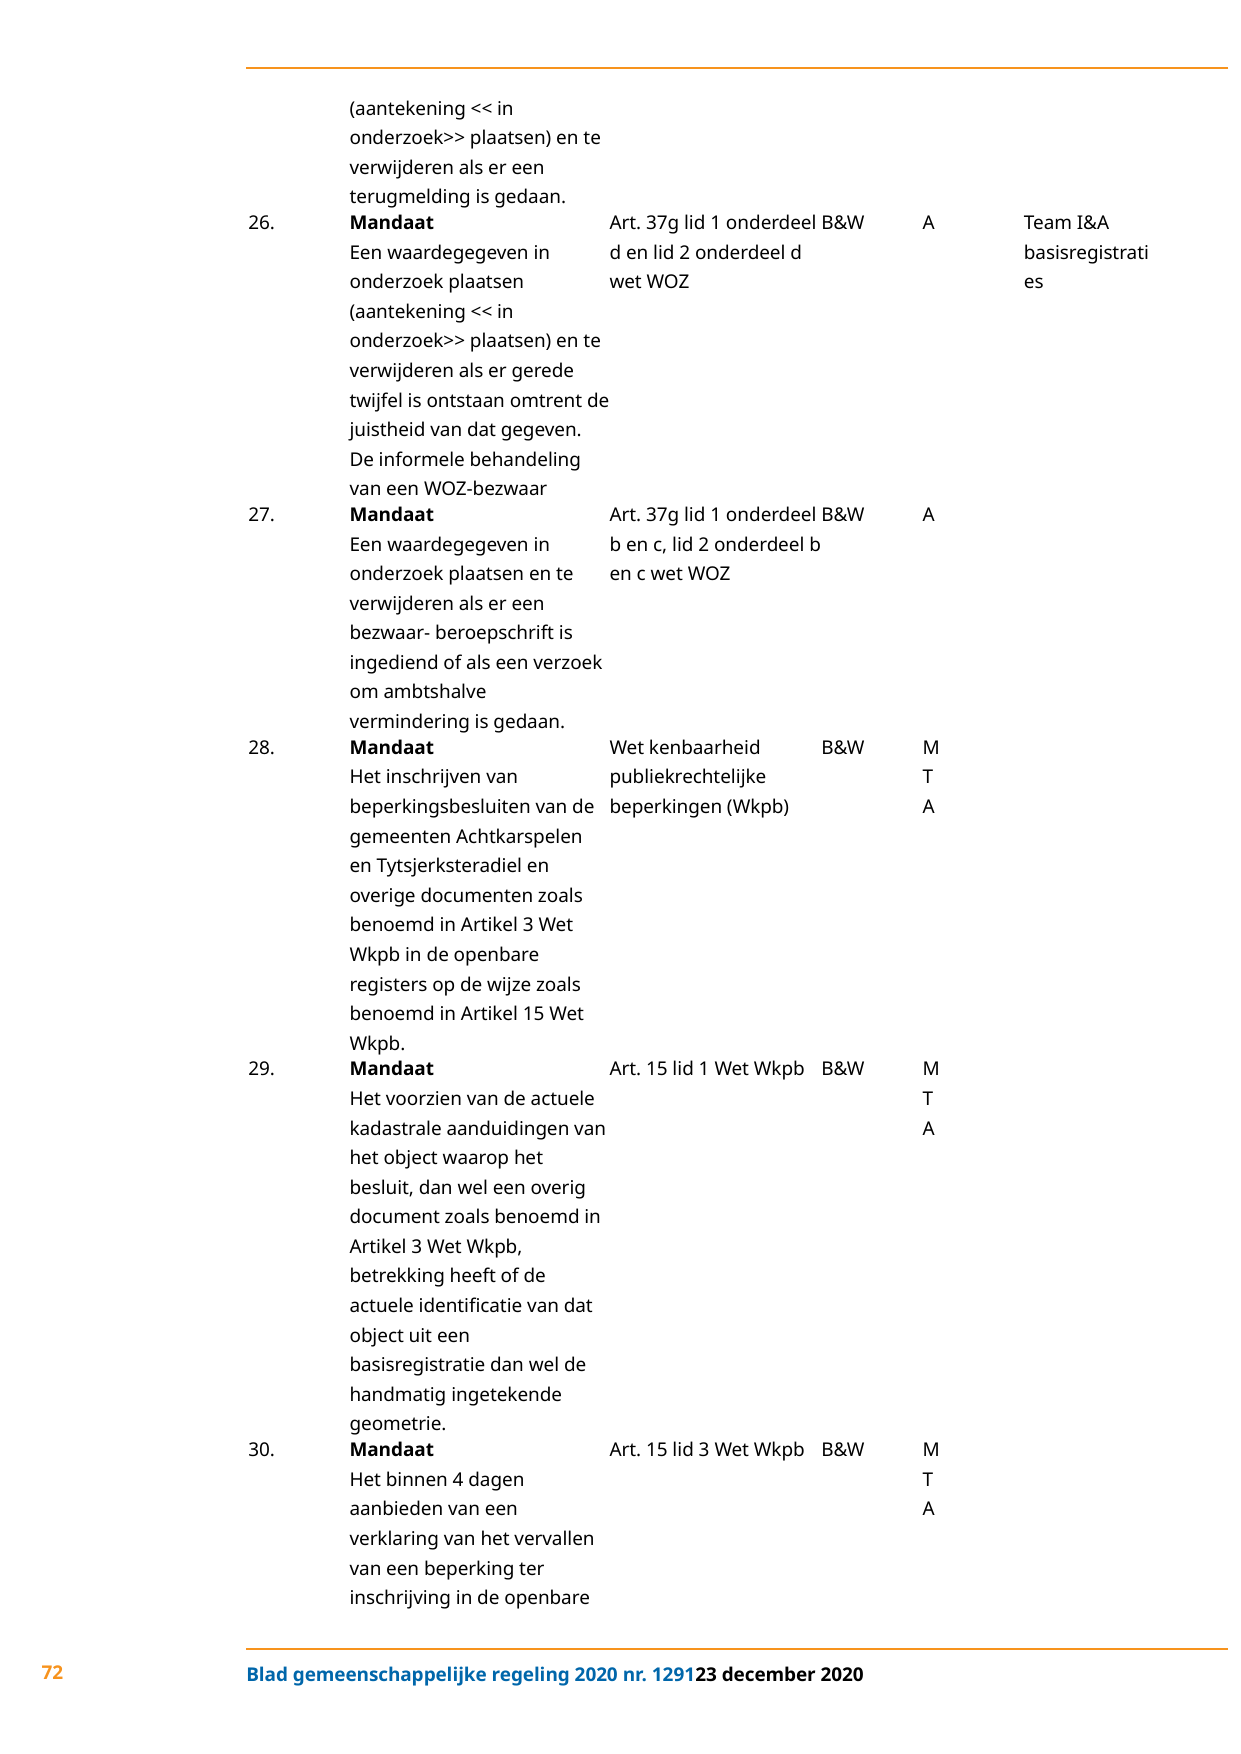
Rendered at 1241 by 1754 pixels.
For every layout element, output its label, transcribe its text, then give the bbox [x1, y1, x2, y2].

table_cell 28. [248, 734, 349, 1056]
table_cell Mandaat Een waardegegeven in onderzoek plaatsen (aantekening << in onderzoek>> plaatsen) en te verwijderen als er gerede twijfel is ontstaan omtrent de juistheid van dat gegeven. De informele behandeling van een WOZ-bezwaar [349, 209, 609, 501]
picture [41, 47, 231, 172]
table_cell Mandaat Een waardegegeven in onderzoek plaatsen en te verwijderen als er een bezwaar- beroepschrift is ingediend of als een verzoek om ambtshalve vermindering is gedaan. [349, 501, 609, 734]
table_cell Mandaat Het voorzien van de actuele kadastrale aanduidingen van het object waarop het besluit, dan wel een overig document zoals benoemd in Artikel 3 Wet Wkpb, betrekking heeft of de actuele identificatie van dat object uit een basisregistratie dan wel de handmatig ingetekende geometrie. [349, 1056, 609, 1436]
table_cell [1024, 734, 1152, 1056]
table_cell Art. 37g lid 1 onderdeel d en lid 2 onderdeel d wet WOZ [609, 209, 821, 501]
table_cell 27. [248, 501, 349, 734]
table_cell B&W [821, 501, 922, 734]
table_cell Art. 15 lid 3 Wet Wkpb [609, 1436, 821, 1610]
table_cell A [923, 501, 1024, 734]
table_cell Art. 37g lid 1 onderdeel b en c, lid 2 onderdeel b en c wet WOZ [609, 501, 821, 734]
table_cell 30. [248, 1436, 349, 1610]
table_cell M T A [923, 1436, 1024, 1610]
table_cell [1024, 1056, 1152, 1436]
table_cell Wet kenbaarheid publiekrechtelijke beperkingen (Wkpb) [609, 734, 821, 1056]
table_cell B&W [821, 209, 922, 501]
table_cell [821, 95, 922, 209]
table_cell Art. 15 lid 1 Wet Wkpb [609, 1056, 821, 1436]
table_cell A [923, 209, 1024, 501]
table_cell [248, 95, 349, 209]
table_cell Mandaat Het binnen 4 dagen aanbieden van een verklaring van het vervallen van een beperking ter inschrijving in de openbare [349, 1436, 609, 1610]
table_cell 26. [248, 209, 349, 501]
table_cell (aantekening << in onderzoek>> plaatsen) en te verwijderen als er een terugmelding is gedaan. [349, 95, 609, 209]
table_cell [609, 95, 821, 209]
table_cell B&W [821, 1056, 922, 1436]
table_cell [923, 95, 1024, 209]
table_cell [1024, 1436, 1152, 1610]
table_cell Team I&A basisregistraties [1024, 209, 1152, 501]
table_cell Mandaat Het inschrijven van beperkingsbesluiten van de gemeenten Achtkarspelen en Tytsjerksteradiel en overige documenten zoals benoemd in Artikel 3 Wet Wkpb in de openbare registers op de wijze zoals benoemd in Artikel 15 Wet Wkpb. [349, 734, 609, 1056]
table_cell M T A [923, 734, 1024, 1056]
table_cell [1024, 501, 1152, 734]
table_cell B&W [821, 1436, 922, 1610]
table_cell M T A [923, 1056, 1024, 1436]
table_cell 29. [248, 1056, 349, 1436]
table_cell B&W [821, 734, 922, 1056]
table_cell [1024, 95, 1152, 209]
